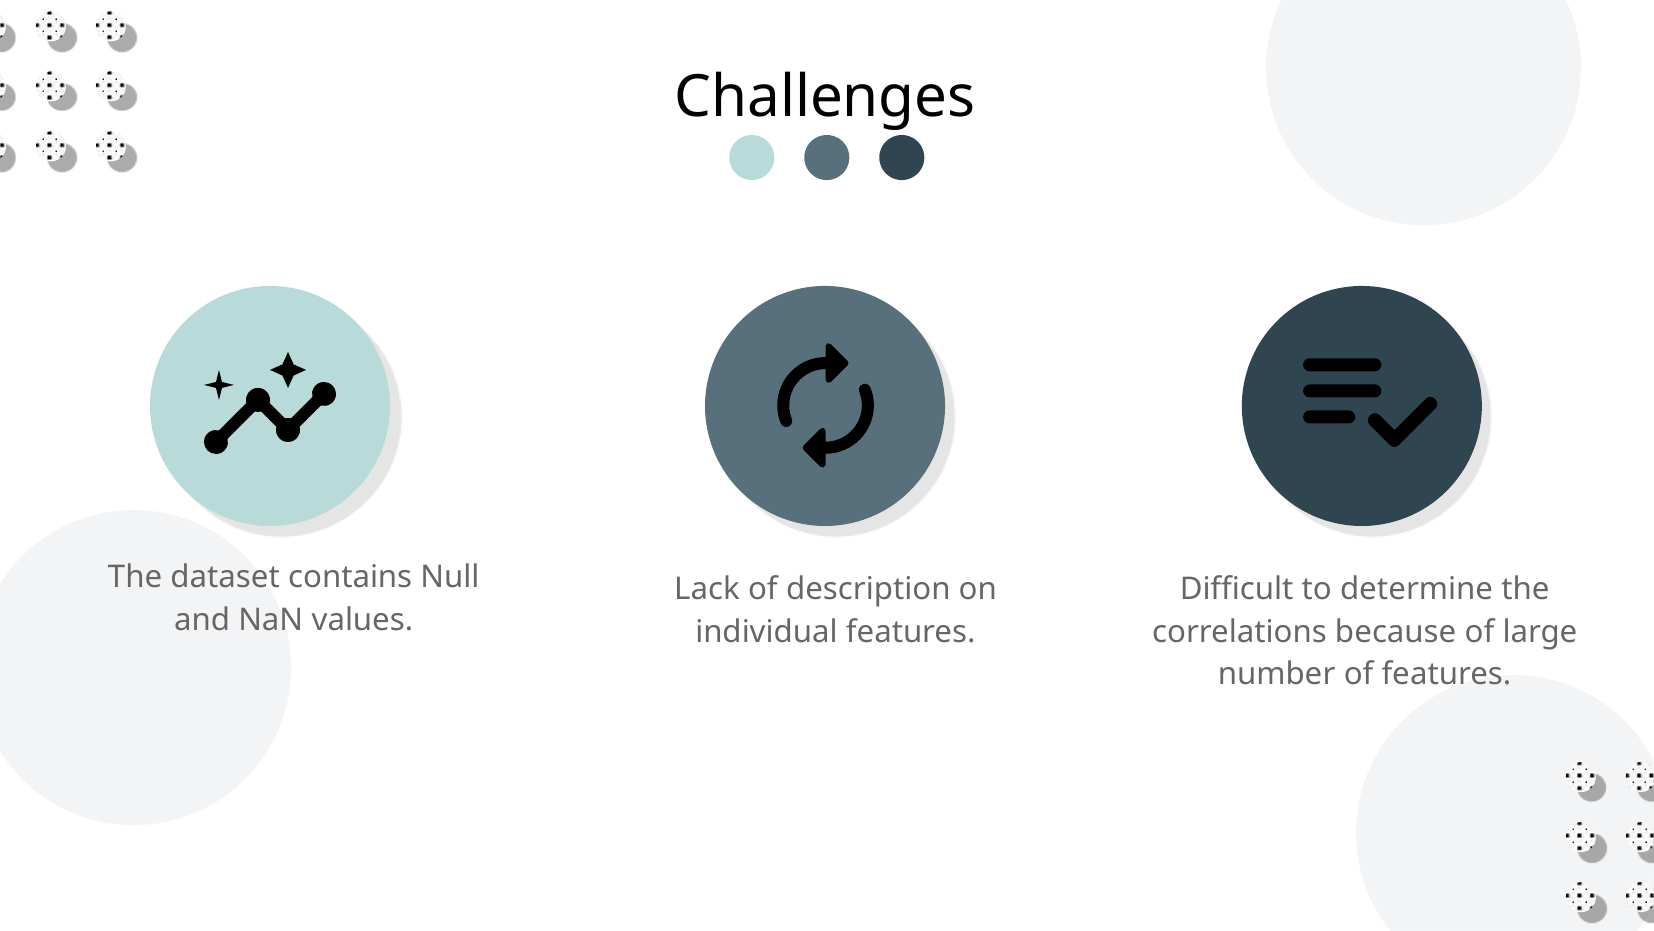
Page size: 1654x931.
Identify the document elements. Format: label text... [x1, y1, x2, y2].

picture [1565, 822, 1596, 853]
text_box [729, 135, 775, 181]
picture [95, 131, 127, 162]
text_box [804, 135, 850, 181]
text_box [705, 285, 946, 527]
picture [1625, 762, 1654, 793]
picture [95, 11, 126, 42]
picture [195, 330, 346, 481]
picture [1565, 762, 1596, 793]
picture [750, 329, 902, 481]
picture [35, 11, 66, 42]
text_box Challenges [420, 46, 1231, 144]
picture [1565, 882, 1596, 913]
picture [1625, 882, 1654, 913]
picture [95, 71, 126, 102]
picture [0, 14, 6, 39]
text_box [150, 285, 391, 527]
picture [35, 71, 66, 102]
text_box Lack of description on individual features. [600, 558, 1072, 684]
text_box [879, 135, 925, 181]
picture [1286, 315, 1450, 479]
text_box The dataset contains Null and NaN values. [62, 546, 526, 672]
text_box Difficult to determine the correlations because of large number of features. [1136, 558, 1594, 718]
text_box [1241, 285, 1482, 527]
picture [0, 134, 7, 159]
picture [0, 74, 6, 99]
picture [35, 131, 67, 162]
picture [1625, 822, 1654, 853]
